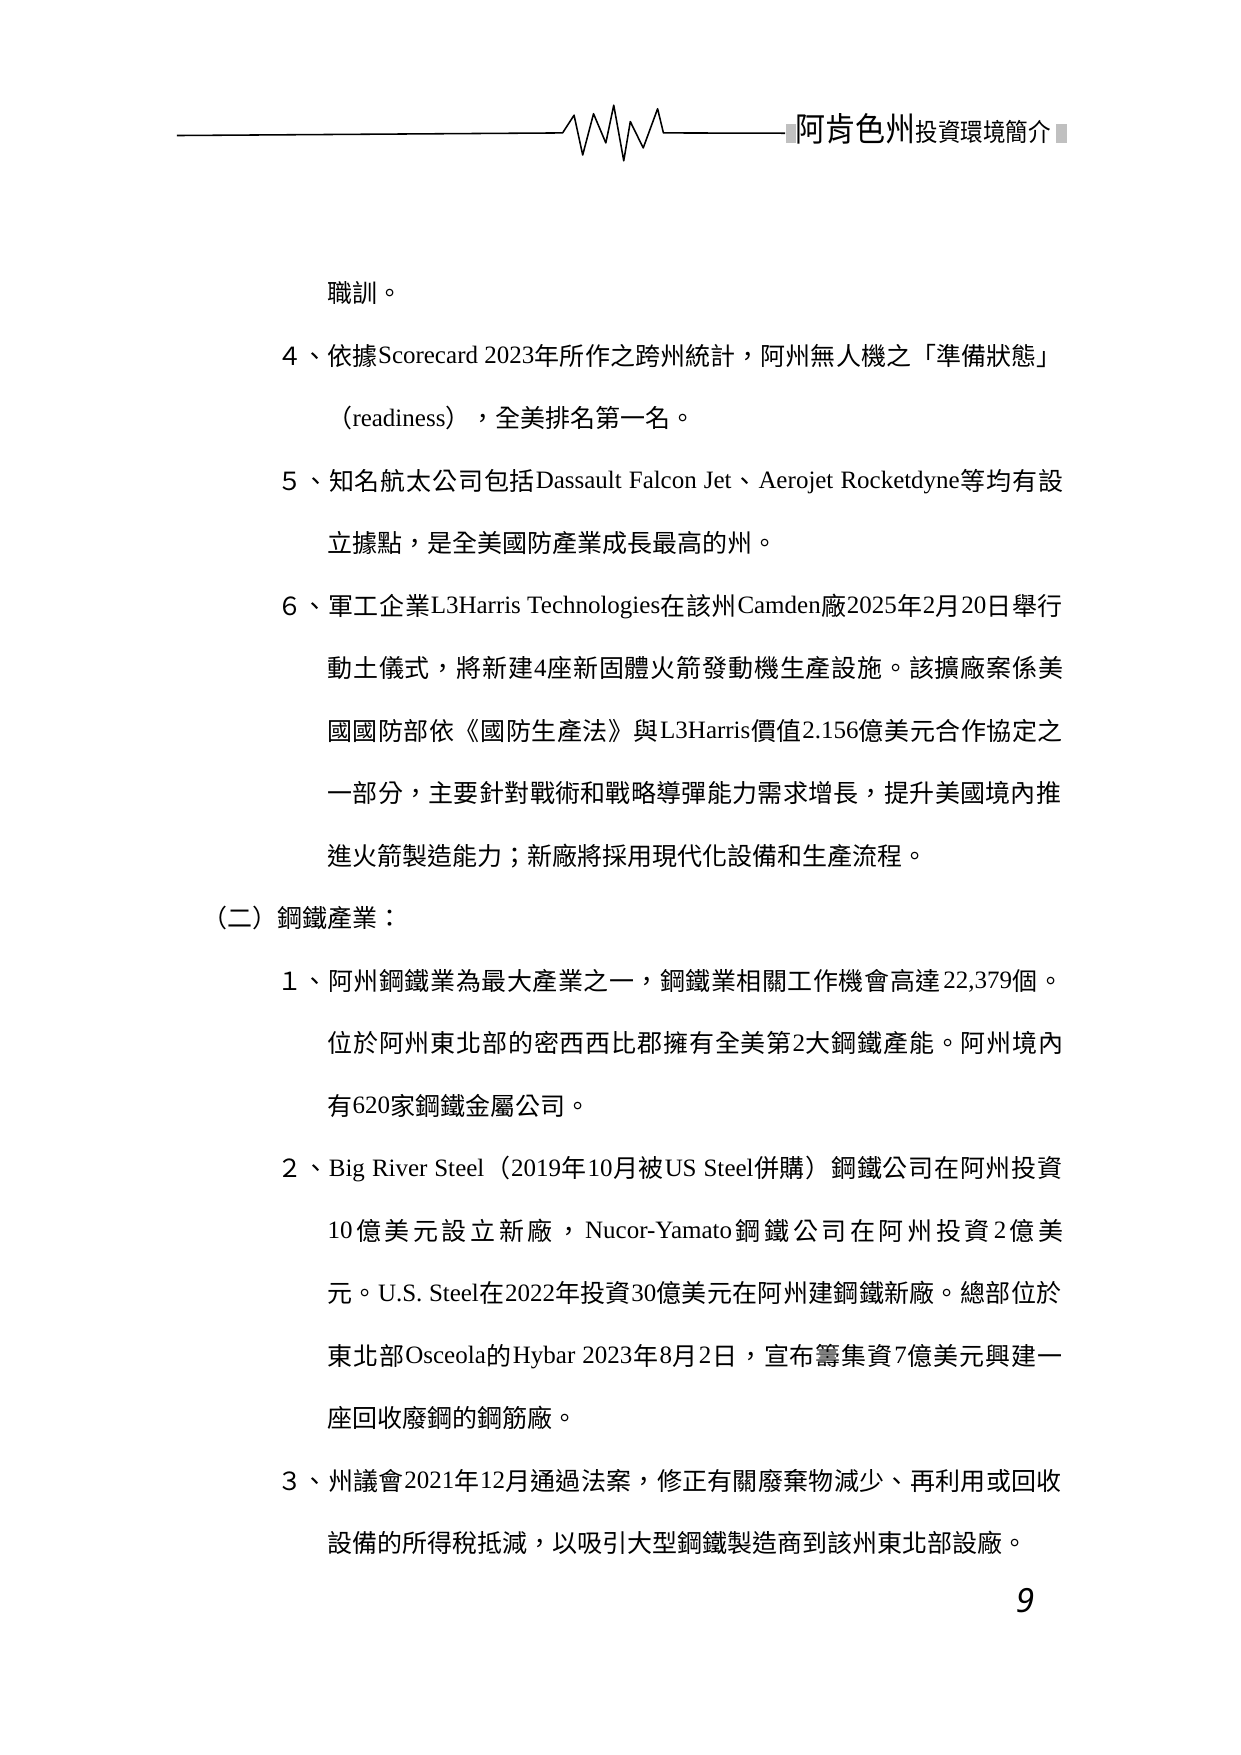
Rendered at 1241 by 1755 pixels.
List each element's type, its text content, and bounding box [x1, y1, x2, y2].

text ３、州議會2021年12月通過法案，修正有關廢棄物減少、再利用或回收設備的所得稅抵減，以吸引大型鋼鐵製造商到該州東北部設廠。 [277, 1438, 1063, 1563]
text ５、知名航太公司包括Dassault Falcon Jet、Aerojet Rocketdyne等均有設立據點，是全美國防產業成長最高的州。 [277, 438, 1063, 563]
text ２、Big River Steel（2019年10月被US Steel併購）鋼鐵公司在阿州投資10億美元設立新廠，Nucor-Yamato鋼鐵公司在阿州投資2億美元。U.S. Steel在2022年投資30億美元在阿州建鋼鐵新廠。總部位於東北部Osceola的Hybar 2023年8月2日，宣布籌集資7億美元興建一座回收廢鋼的鋼筋廠。 [277, 1125, 1063, 1438]
text ６、軍工企業L3Harris Technologies在該州Camden廠2025年2月20日舉行動土儀式，將新建4座新固體火箭發動機生產設施。該擴廠案係美國國防部依《國防生產法》與L3Harris價值2.156億美元合作協定之一部分，主要針對戰術和戰略導彈能力需求增長，提升美國境內推進火箭製造能力；新廠將採用現代化設備和生產流程。 [277, 563, 1063, 875]
text １、阿州鋼鐵業為最大產業之一，鋼鐵業相關工作機會高達22,379個。位於阿州東北部的密西西比郡擁有全美第2大鋼鐵產能。阿州境內有620家鋼鐵金屬公司。 [277, 938, 1063, 1125]
text ４、依據Scorecard 2023年所作之跨州統計，阿州無人機之「準備狀態」（readiness），全美排名第一名。 [277, 313, 1063, 438]
text （二）鋼鐵產業： [202, 875, 1063, 938]
text 職訓。 [277, 250, 1063, 313]
